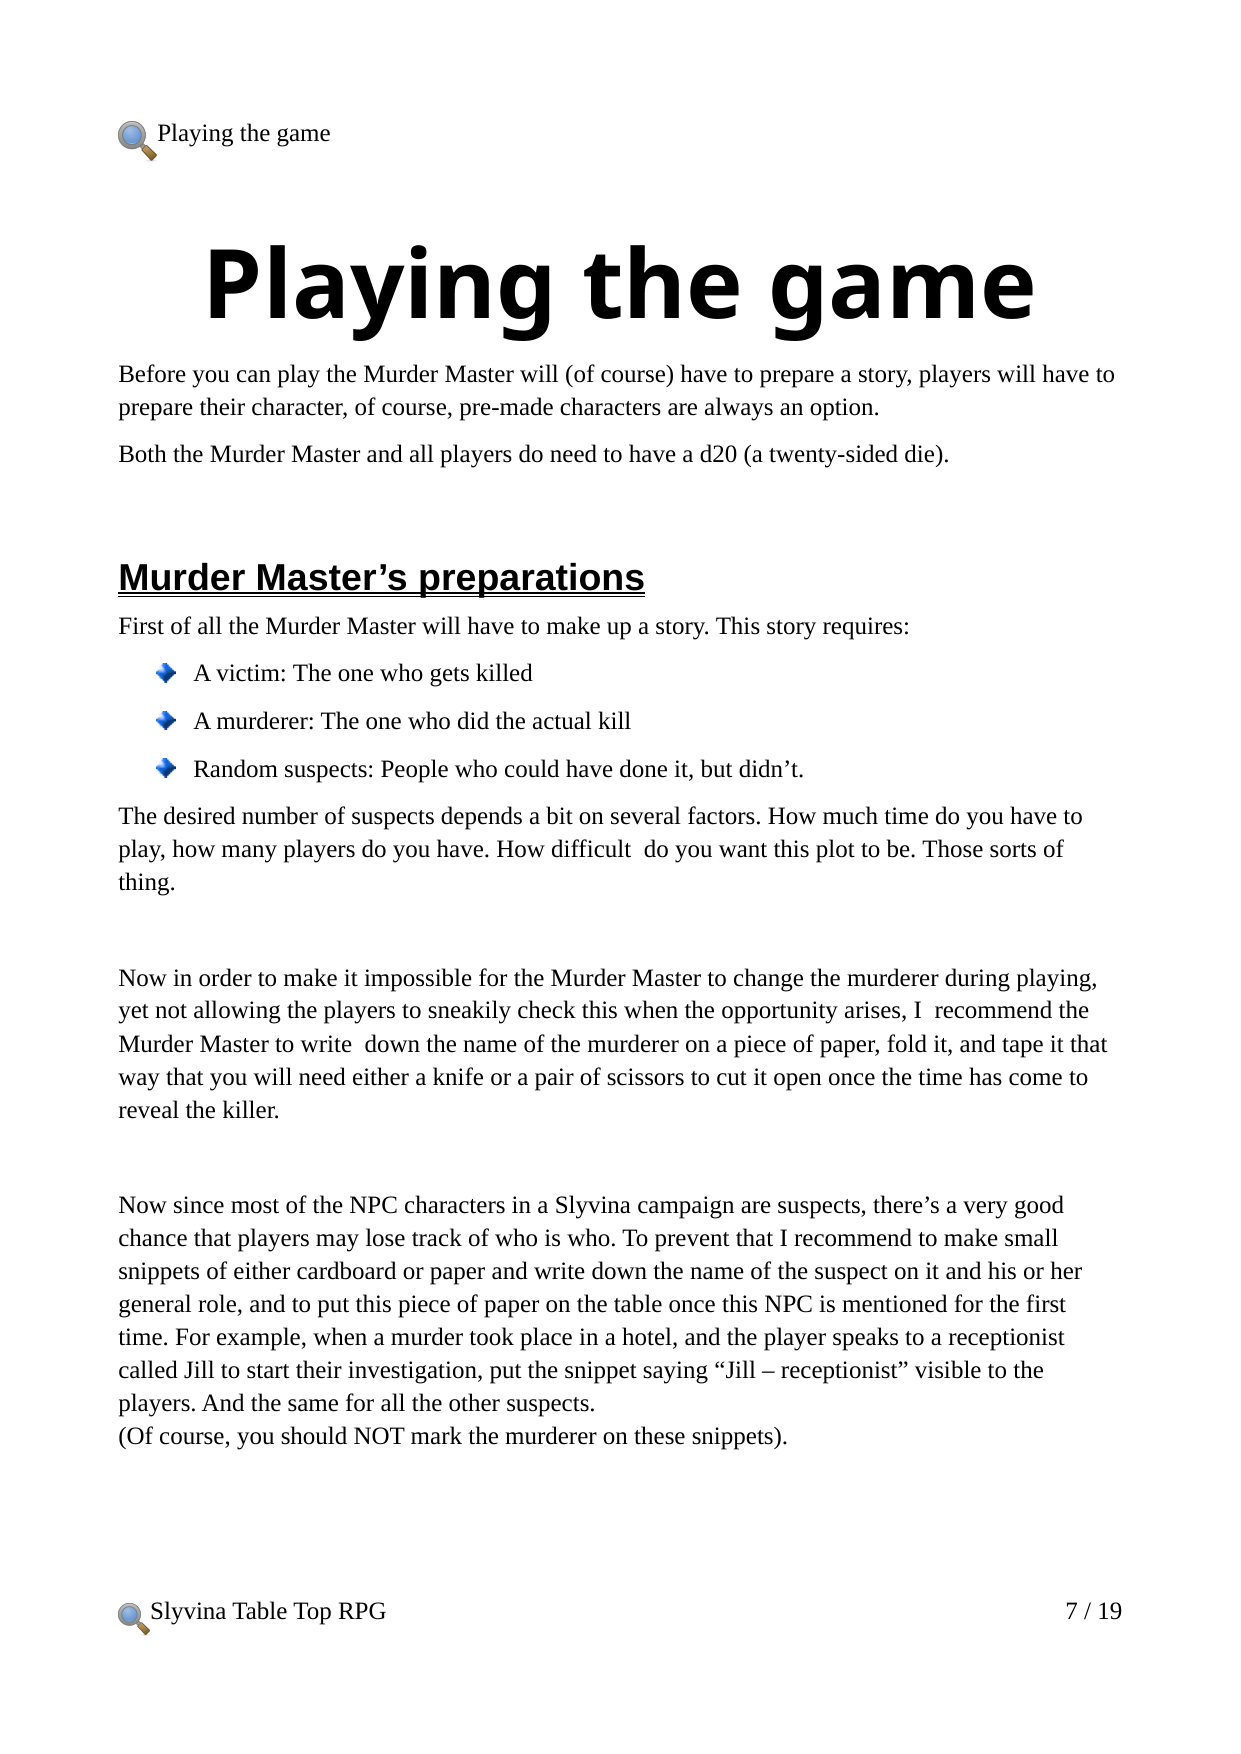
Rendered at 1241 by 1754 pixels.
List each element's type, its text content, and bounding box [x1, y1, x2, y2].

text The desired number of suspects depends a bit on several factors. How much time do you have to play, how many players do you have. How difficult do you want this plot to be. Those sorts of thing. [118, 801, 1122, 896]
picture [156, 663, 176, 683]
picture [118, 121, 158, 162]
text Before you can play the Murder Master will (of course) have to prepare a story, players will have to prepare their character, of course, pre-made characters are always an option. [118, 359, 1122, 420]
text Now since most of the NPC characters in a Slyvina campaign are suspects, there’s a very good chance that players may lose track of who is who. To prevent that I recommend to make small snippets of either cardboard or paper and write down the name of the suspect on it and his or her general role, and to put this piece of paper on the table once this NPC is mentioned for the first time. For example, when a murder took place in a hotel, and the player speaks to a receptionist called Jill to start their investigation, put the snippet saying “Jill – receptionist” visible to the players. And the same for all the other suspects. (Of course, you should NOT mark the murderer on these snippets). [118, 1190, 1122, 1450]
list A murderer: The one who did the actual kill [156, 706, 1122, 735]
picture [156, 711, 176, 730]
picture [118, 1603, 150, 1636]
list A victim: The one who gets killed [156, 658, 1122, 687]
text Both the Murder Master and all players do need to have a d20 (a twenty-sided die). [118, 439, 1122, 468]
subtitle Murder Master’s preparations [118, 555, 1122, 598]
text First of all the Murder Master will have to make up a story. This story requires: [118, 611, 1122, 640]
text Now in order to make it impossible for the Murder Master to change the murderer during playing, yet not allowing the players to sneakily check this when the opportunity arises, I recommend the Murder Master to write down the name of the murderer on a piece of paper, fold it, and tape it that way that you will need either a knife or a pair of scissors to cut it open once the time has come to reveal the killer. [118, 963, 1122, 1123]
list Random suspects: People who could have done it, but didn’t. [156, 754, 1122, 782]
picture [156, 758, 176, 778]
subtitle Playing the game [118, 216, 1122, 346]
